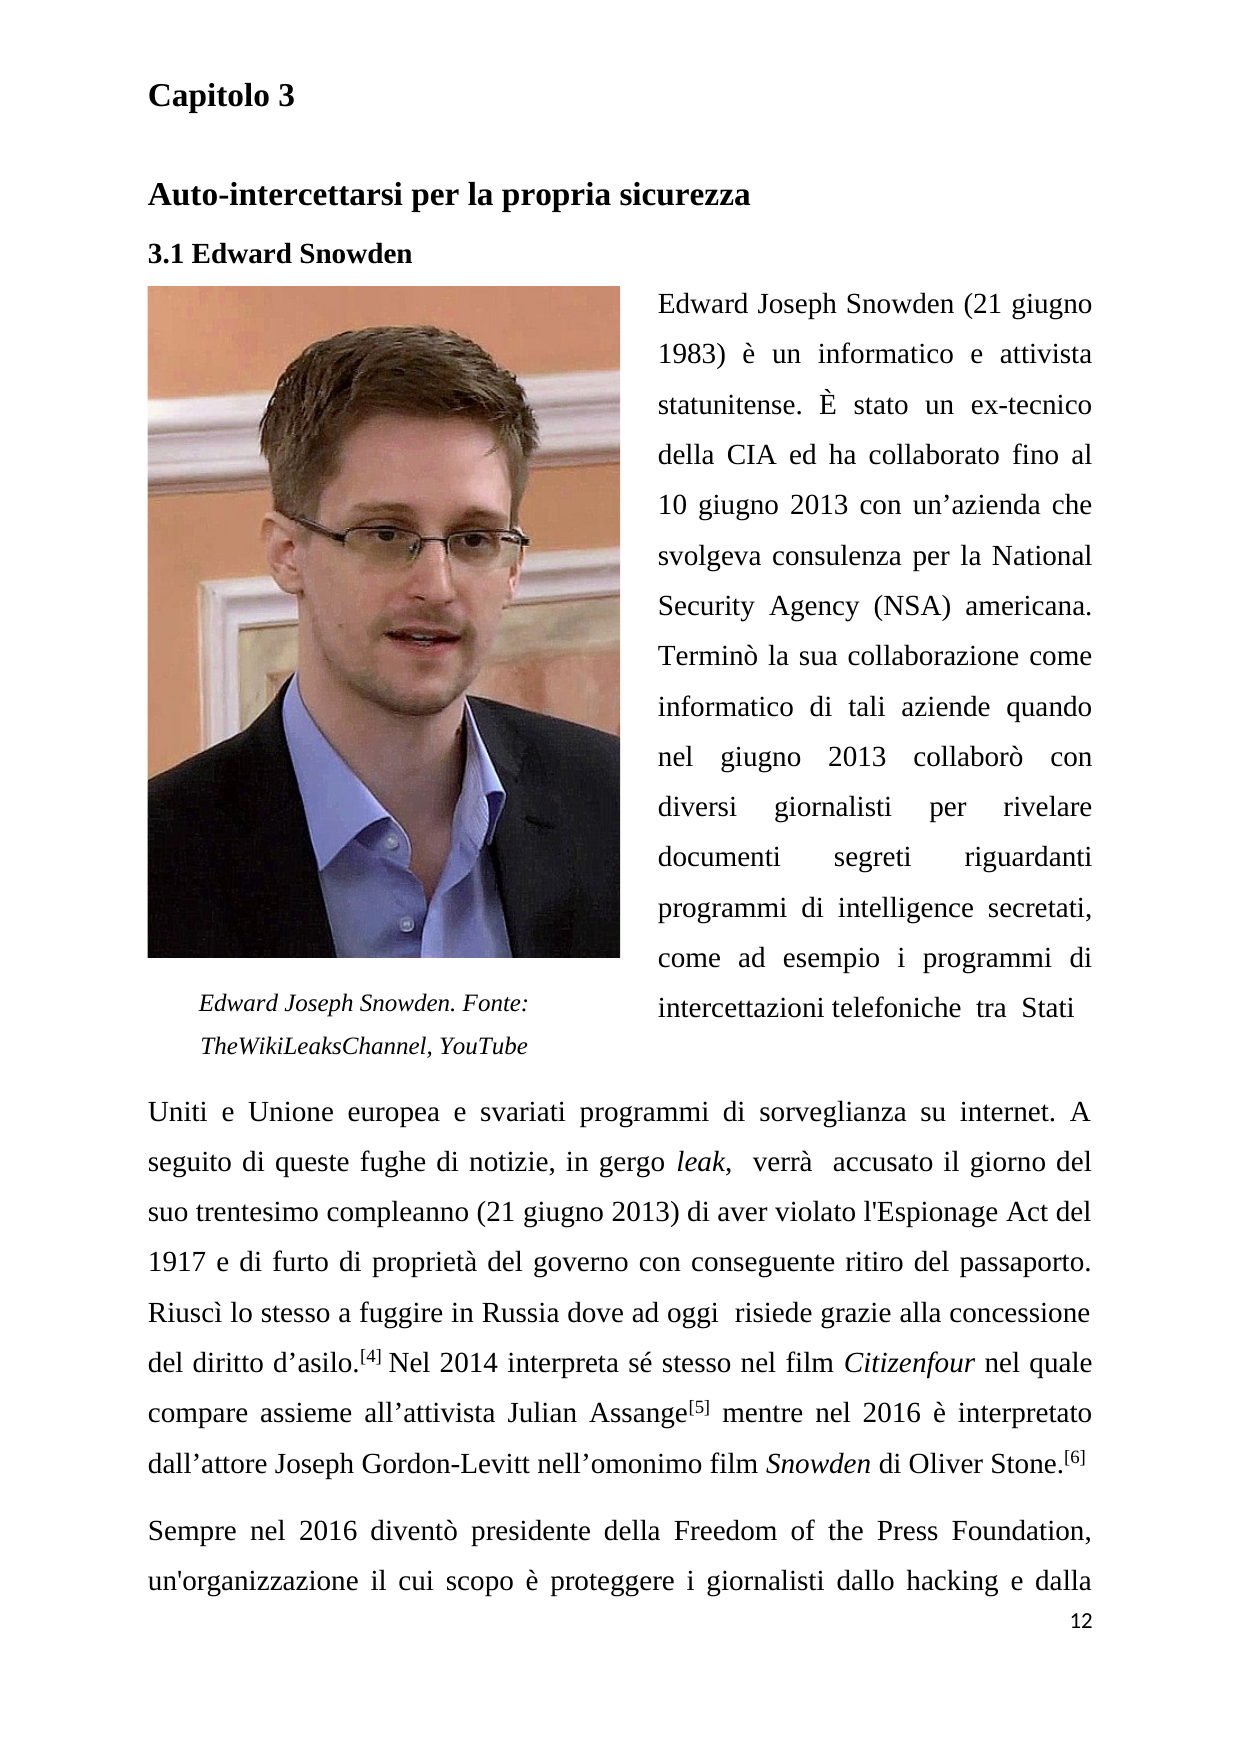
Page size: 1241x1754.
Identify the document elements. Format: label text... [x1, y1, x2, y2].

subtitle Auto-intercettarsi per la propria sicurezza [148, 174, 1092, 212]
text Uniti e Unione europea e svariati programmi di sorveglianza su internet. A seguito di queste fughe di notizie, in gergo leak, verrà accusato il giorno del suo trentesimo compleanno (21 giugno 2013) di aver violato l'Espionage Act del 1917 e di furto di proprietà del governo con conseguente ritiro del passaporto. Riuscì lo stesso a fuggire in Russia dove ad oggi risiede grazie alla concessione del diritto d’asilo.[4] Nel 2014 interpreta sé stesso nel film Citizenfour nel quale compare assieme all’attivista Julian Assange[5] mentre nel 2016 è interpretato dall’attore Joseph Gordon-Levitt nell’omonimo film Snowden di Oliver Stone.[6] [148, 1094, 1092, 1479]
text Sempre nel 2016 diventò presidente della Freedom of the Press Foundation, un'organizzazione il cui scopo è proteggere i giornalisti dallo hacking e dalla [148, 1513, 1092, 1597]
text Capitolo 3 [148, 75, 1092, 113]
text Edward Joseph Snowden (21 giugno 1983) è un informatico e attivista statunitense. È stato un ex-tecnico della CIA ed ha collaborato fino al 10 giugno 2013 con un’azienda che svolgeva consulenza per la National Security Agency (NSA) americana. Terminò la sua collaborazione come informatico di tali aziende quando nel giugno 2013 collaborò con diversi giornalisti per rivelare documenti segreti riguardanti programmi di intelligence secretati, come ad esempio i programmi di intercettazioni telefoniche tra Stati [658, 286, 1092, 1024]
subtitle 3.1 Edward Snowden [148, 236, 1092, 269]
text Edward Joseph Snowden. Fonte: TheWikiLeaksChannel, YouTube [148, 988, 583, 1060]
